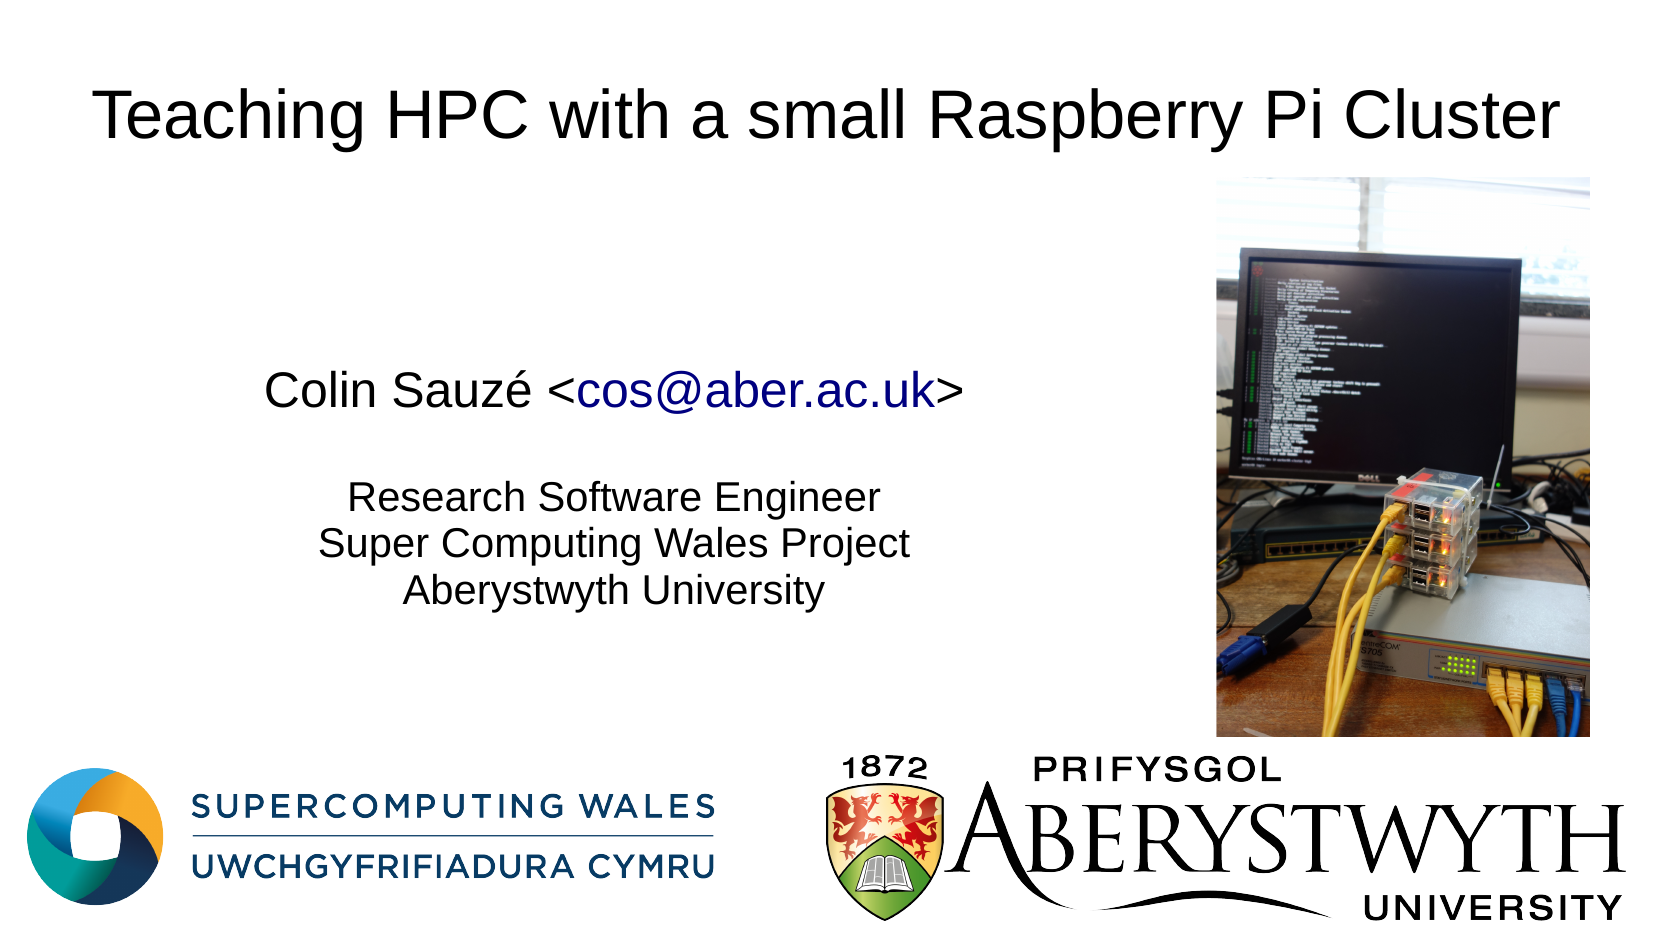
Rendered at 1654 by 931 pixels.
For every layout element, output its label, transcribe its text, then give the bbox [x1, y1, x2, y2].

subtitle Colin Sauzé <cos@aber.ac.uk> Research Software Engineer Super Computing Wales Project Aberystwyth University [82, 217, 1146, 758]
picture [1216, 177, 1590, 738]
picture [11, 756, 730, 917]
title Teaching HPC with a small Raspberry Pi Cluster [82, 37, 1571, 193]
picture [826, 755, 1626, 921]
